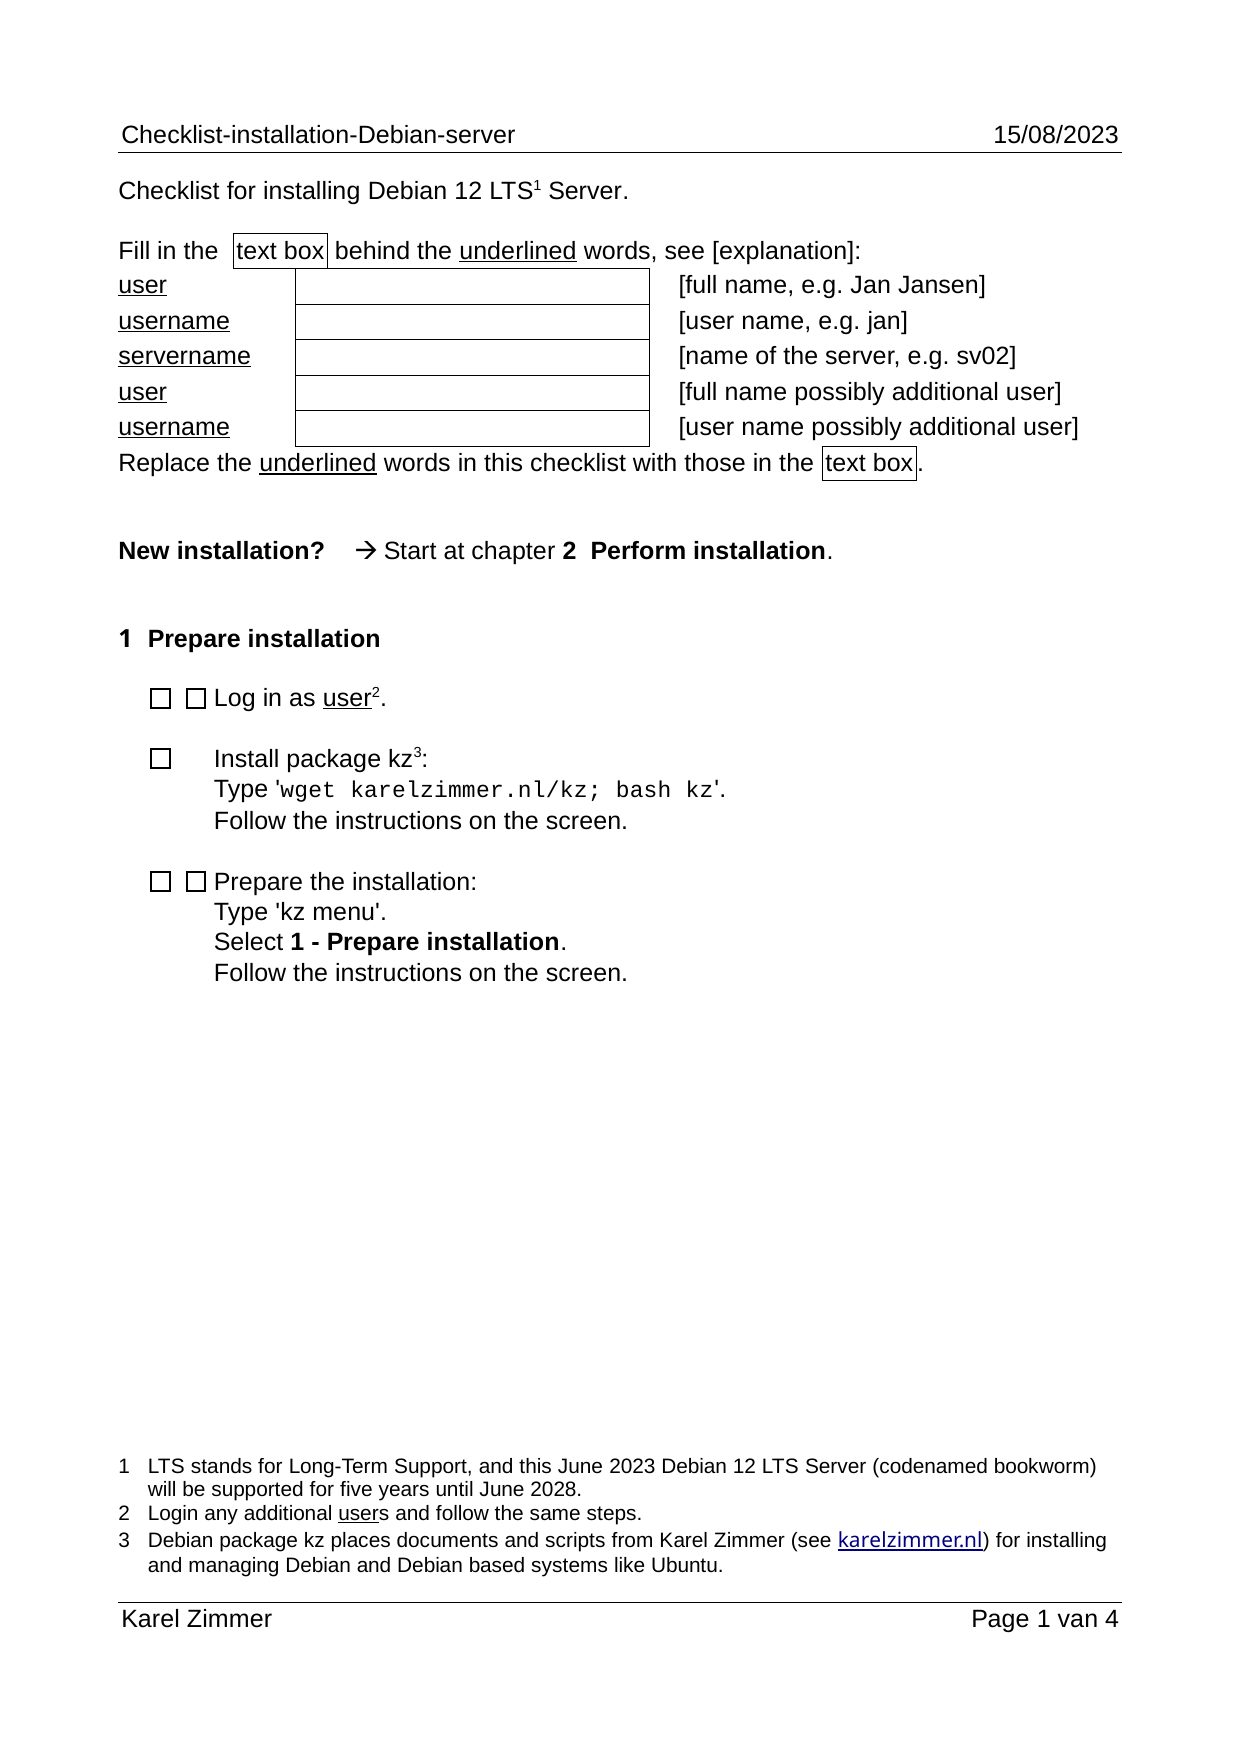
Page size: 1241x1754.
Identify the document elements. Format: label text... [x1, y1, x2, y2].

table_cell [118, 927, 142, 957]
table_cell [118, 806, 142, 836]
text USERName [118, 410, 295, 446]
table_cell [142, 927, 177, 957]
table_cell [118, 744, 142, 774]
text Checklist for installing Debian 12 LTS Server. [118, 177, 1122, 205]
table_cell [142, 806, 177, 836]
table_cell [142, 897, 177, 927]
table_cell [142, 713, 177, 744]
table_cell [118, 774, 142, 806]
table_cell [177, 774, 213, 806]
text [full name possibly additional user] [650, 375, 1122, 410]
text New installation?  Start at chapter 2 Perform installation. [118, 537, 1122, 565]
table_header [142, 683, 177, 713]
table_header [177, 683, 213, 713]
table_cell Type 'kz menu'. [213, 897, 1122, 927]
table_cell [118, 713, 142, 744]
text USERname [118, 304, 295, 339]
text [user name, e.g. jan] [650, 304, 1122, 339]
list Prepare installation [118, 621, 1122, 655]
table_cell Select 1 - Prepare installation. [213, 927, 1122, 957]
text Replace the underlined words in this checklist with those in the [118, 446, 822, 481]
table_cell [177, 897, 213, 927]
table_cell Type 'wget karelzimmer.nl/kz; bash kz'. [213, 774, 1122, 806]
text [user name possibly additional user] [650, 410, 1122, 446]
table_cell Follow the instructions on the screen. [213, 806, 1122, 836]
table_cell [118, 897, 142, 927]
table_cell [177, 866, 213, 897]
table_cell [177, 806, 213, 836]
table_cell [142, 958, 177, 988]
table_cell [177, 836, 213, 866]
table_cell [177, 713, 213, 744]
table_cell [177, 744, 213, 774]
table_cell [118, 866, 142, 897]
table_cell [142, 866, 177, 897]
text [name of the server, e.g. sv02] [650, 339, 1122, 375]
table_cell Prepare the installation: [213, 866, 1122, 897]
table_cell [213, 836, 1122, 866]
table_cell [142, 836, 177, 866]
text text box [823, 447, 916, 480]
table_cell [118, 958, 142, 988]
table_cell [213, 713, 1122, 744]
table_cell [177, 958, 213, 988]
text USER [118, 375, 295, 410]
table_cell [142, 744, 177, 774]
table_cell [177, 927, 213, 957]
text . [917, 446, 1122, 481]
text [full name, e.g. Jan Jansen] [650, 268, 1122, 304]
table_cell Install package kz: [213, 744, 1122, 774]
text user [118, 268, 295, 304]
text behind the underlined words, see [explanation]: [328, 233, 1122, 268]
table_cell [118, 836, 142, 866]
table_header [118, 683, 142, 713]
text Fill in the [118, 233, 233, 268]
text LTS stands for Long-Term Support, and this June 2023 Debian 12 LTS Server (codenamed bookworm) will be supported for five years until June 2028. [118, 1454, 1122, 1501]
table_cell Follow the instructions on the screen. [213, 958, 1122, 988]
text text box [234, 234, 327, 268]
table_cell [142, 774, 177, 806]
table_header Log in as USER. [213, 683, 1122, 713]
text servERNAme [118, 339, 295, 375]
